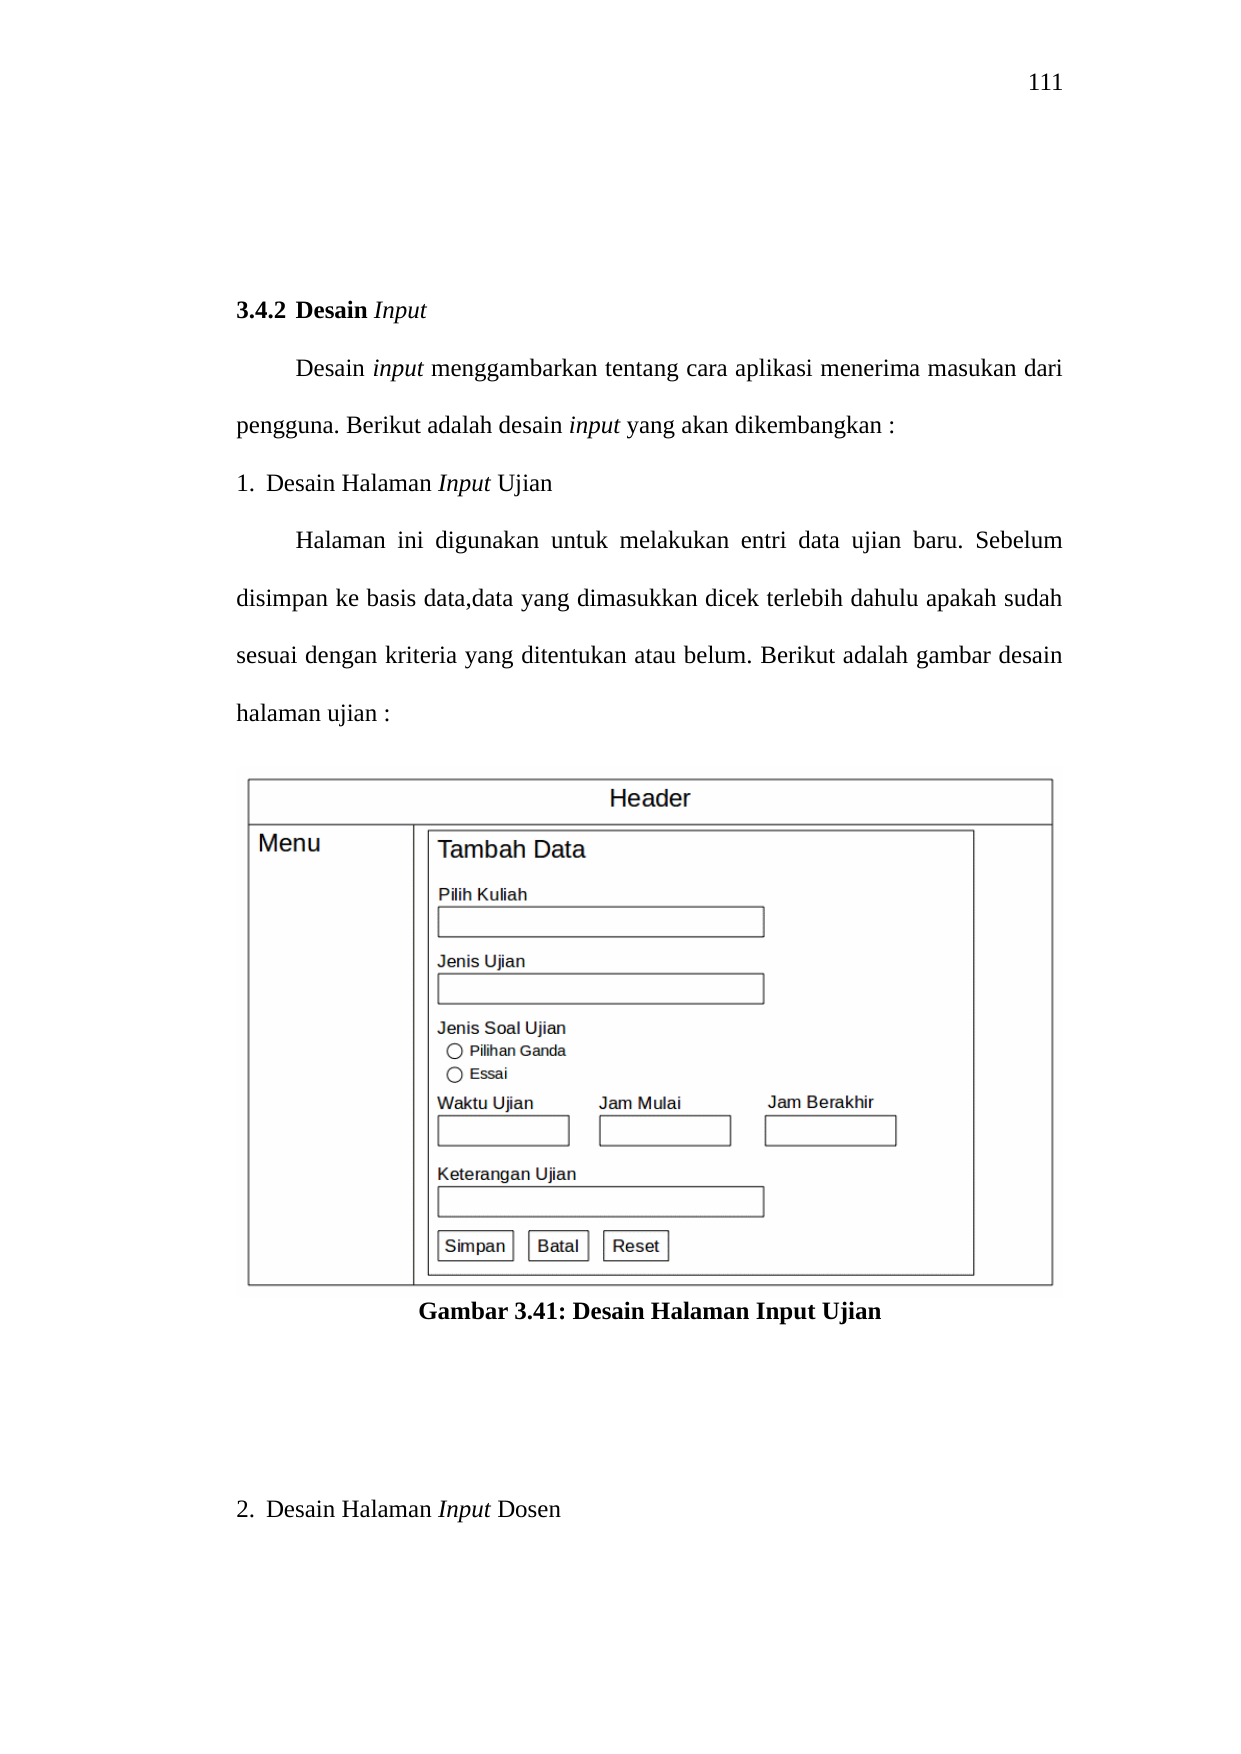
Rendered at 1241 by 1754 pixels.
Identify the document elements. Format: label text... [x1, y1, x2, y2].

list Desain Halaman Input Dosen [236, 1494, 1063, 1523]
list Desain Halaman Input Ujian [236, 468, 1063, 497]
text Gambar 3.41: Desain Halaman Input Ujian [236, 1297, 1063, 1325]
text Desain input menggambarkan tentang cara aplikasi menerima masukan dari pengguna. Berikut adalah desain input yang akan dikembangkan : [236, 353, 1063, 439]
subtitle 3.4.2 Desain Input [236, 295, 1063, 324]
picture [236, 767, 1064, 1297]
text Halaman ini digunakan untuk melakukan entri data ujian baru. Sebelum disimpan ke basis data,data yang dimasukkan dicek terlebih dahulu apakah sudah sesuai dengan kriteria yang ditentukan atau belum. Berikut adalah gambar desain halaman ujian : [236, 525, 1063, 727]
